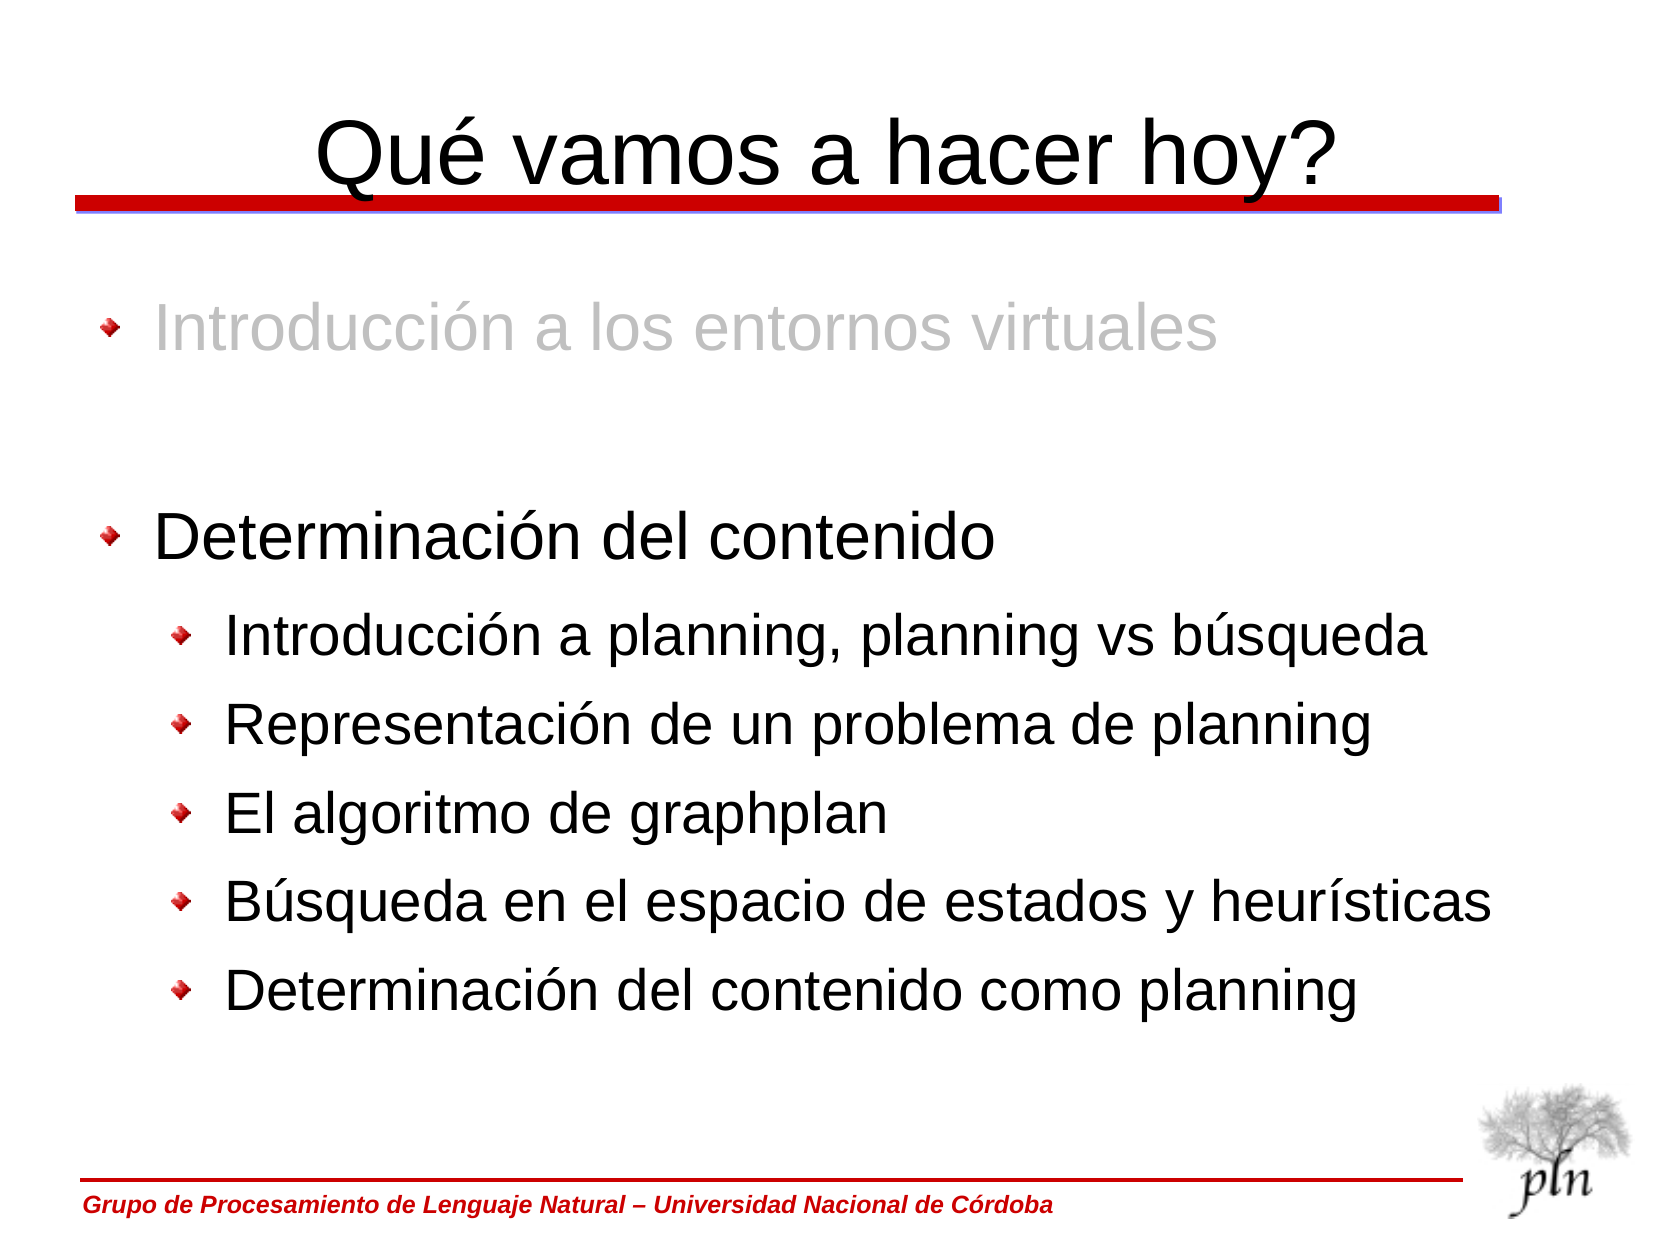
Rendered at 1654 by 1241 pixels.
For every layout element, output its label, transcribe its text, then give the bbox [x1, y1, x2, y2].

title Qué vamos a hacer hoy? [82, 49, 1571, 257]
picture [1477, 1083, 1635, 1219]
list Introducción a los entornos virtuales Determinación del contenido Introducción a planning, planning vs búsqueda Representación de un problema de planning El algoritmo de graphplan Búsqueda en el espacio de estados y heurísticas Determinación del contenido como planning [82, 290, 1571, 1109]
